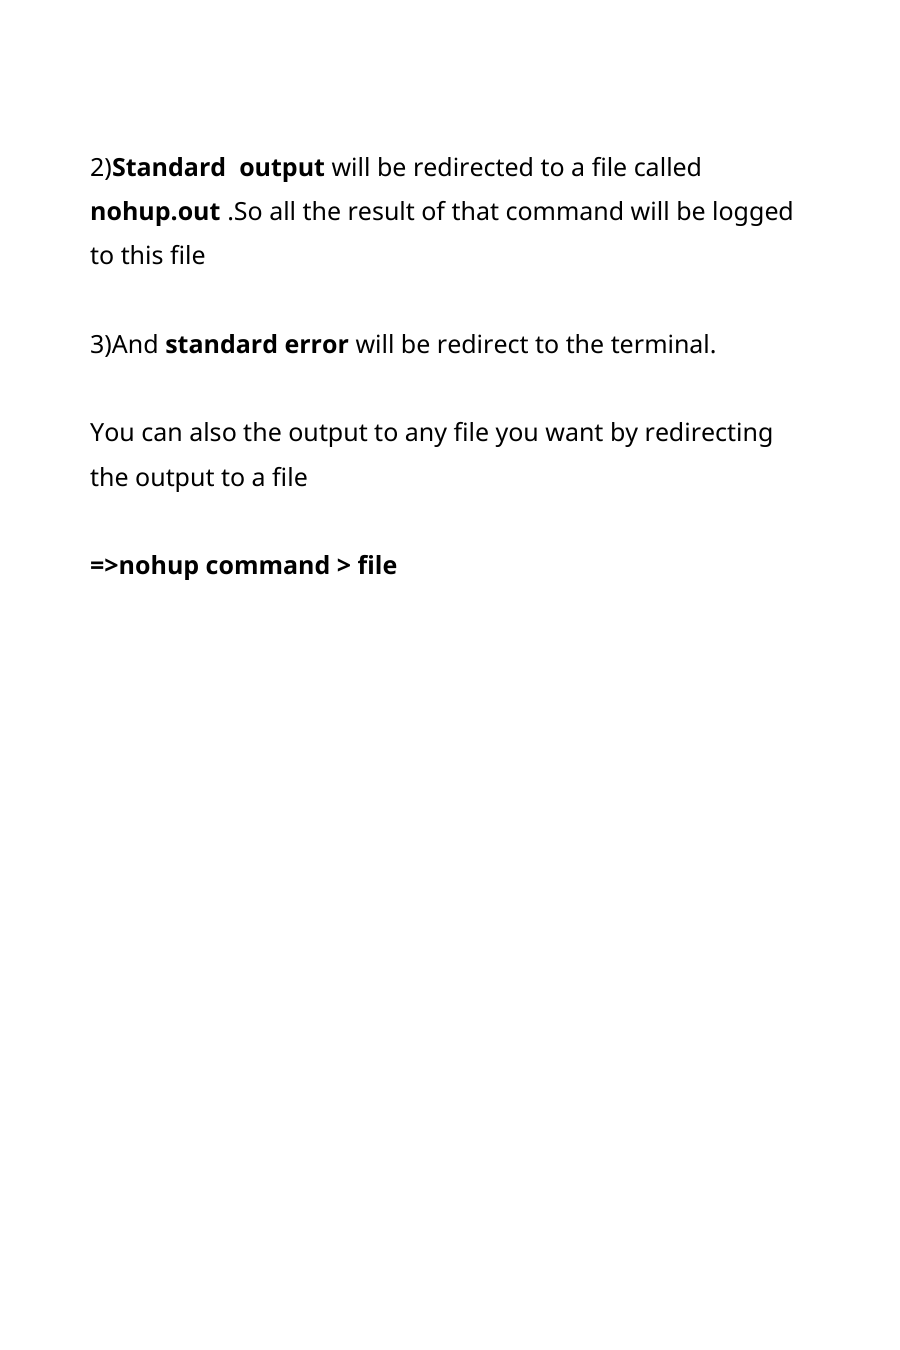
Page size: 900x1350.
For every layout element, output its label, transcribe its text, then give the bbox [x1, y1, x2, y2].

text You can also the output to any file you want by redirecting the output to a file [90, 415, 810, 493]
text 2)Standard output will be redirected to a file called nohup.out .So all the result of that command will be logged to this file [90, 149, 810, 272]
text 3)And standard error will be redirect to the terminal. [90, 326, 810, 360]
text =>nohup command > file [90, 548, 810, 582]
